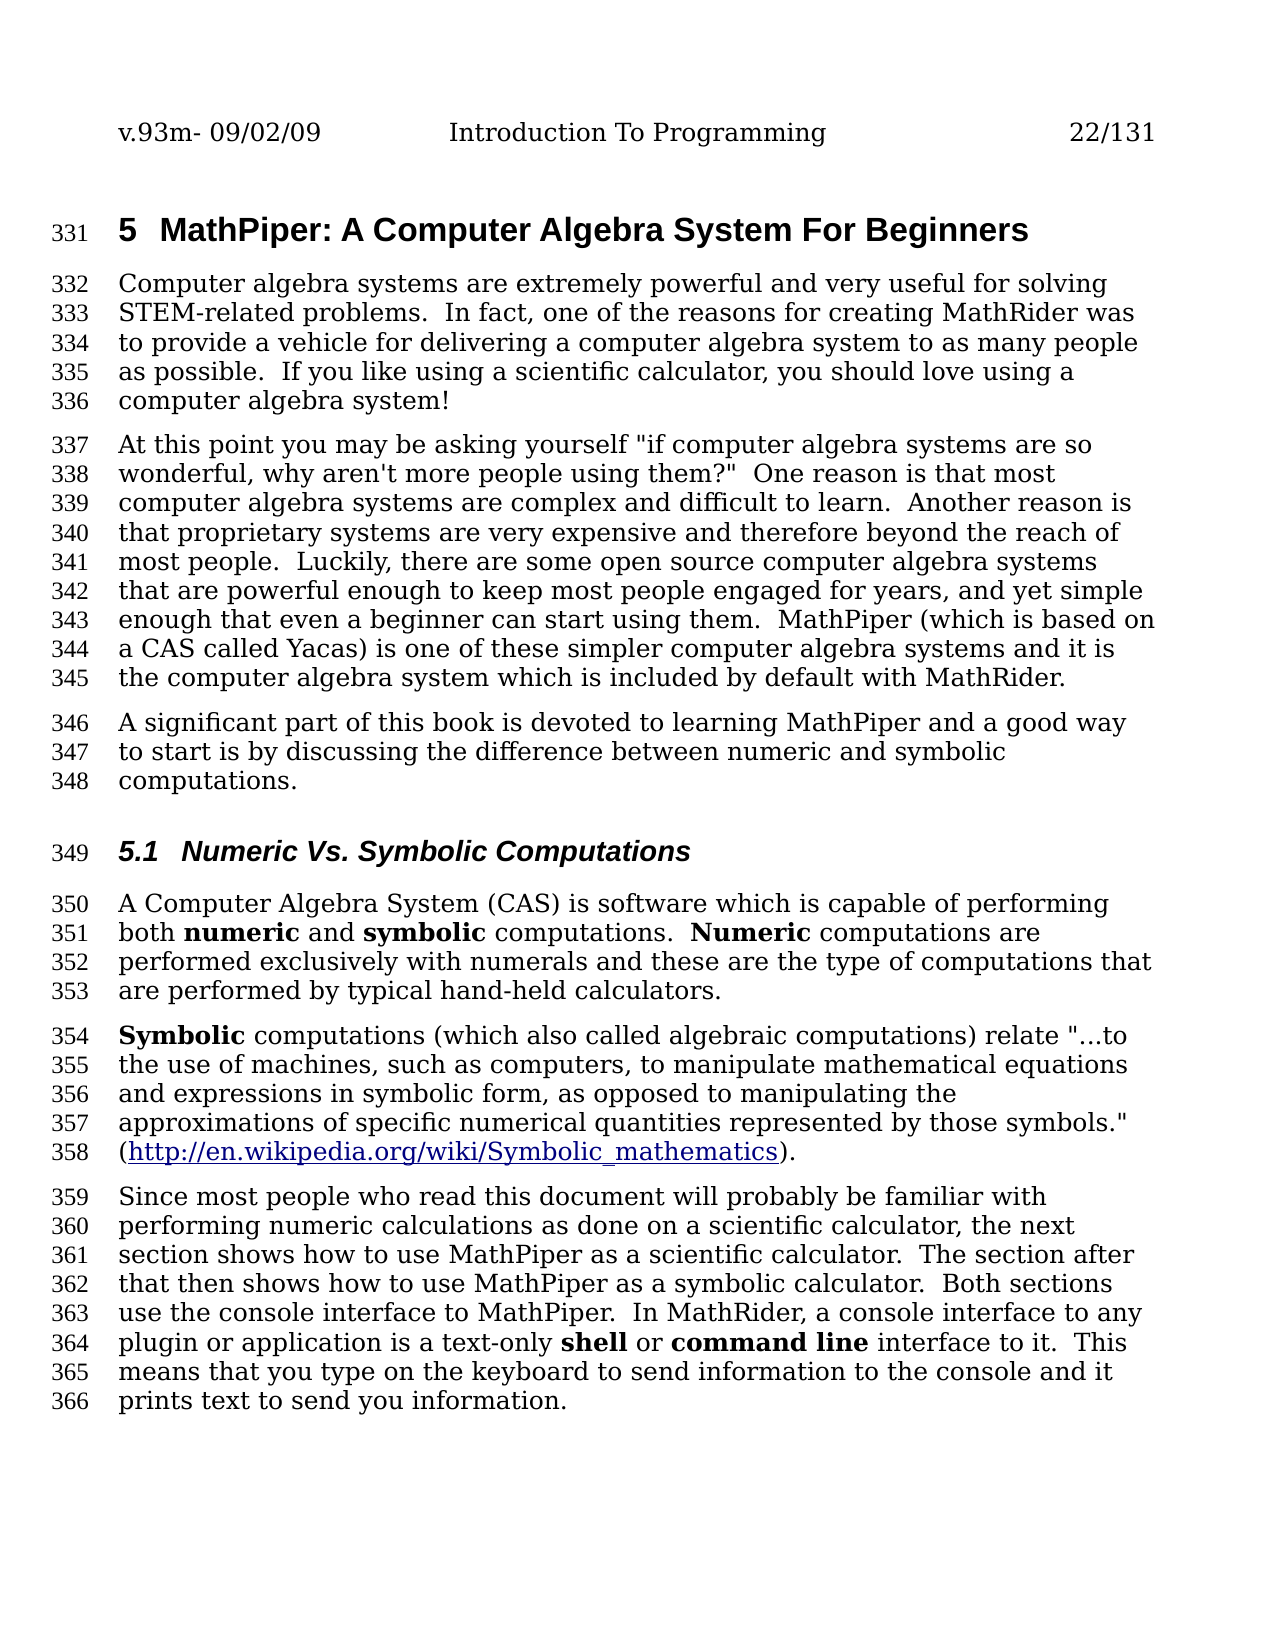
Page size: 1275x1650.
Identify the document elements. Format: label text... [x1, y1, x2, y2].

text At this point you may be asking yourself "if computer algebra systems are so wonderful, why aren't more people using them?" One reason is that most computer algebra systems are complex and difficult to learn. Another reason is that proprietary systems are very expensive and therefore beyond the reach of most people. Luckily, there are some open source computer algebra systems that are powerful enough to keep most people engaged for years, and yet simple enough that even a beginner can start using them. MathPiper (which is based on a CAS called Yacas) is one of these simpler computer algebra systems and it is the computer algebra system which is included by default with MathRider. [118, 430, 1157, 693]
text A significant part of this book is devoted to learning MathPiper and a good way to start is by discussing the difference between numeric and symbolic computations. [118, 708, 1157, 795]
text Symbolic computations (which also called algebraic computations) relate "...to the use of machines, such as computers, to manipulate mathematical equations and expressions in symbolic form, as opposed to manipulating the approximations of specific numerical quantities represented by those symbols." (http://en.wikipedia.org/wiki/Symbolic_mathematics). [118, 1021, 1157, 1167]
text Computer algebra systems are extremely powerful and very useful for solving STEM-related problems. In fact, one of the reasons for creating MathRider was to provide a vehicle for delivering a computer algebra system to as many people as possible. If you like using a scientific calculator, you should love using a computer algebra system! [118, 269, 1157, 415]
text A Computer Algebra System (CAS) is software which is capable of performing both numeric and symbolic computations. Numeric computations are performed exclusively with numerals and these are the type of computations that are performed by typical hand-held calculators. [118, 889, 1157, 1006]
text Since most people who read this document will probably be familiar with performing numeric calculations as done on a scientific calculator, the next section shows how to use MathPiper as a scientific calculator. The section after that then shows how to use MathPiper as a symbolic calculator. Both sections use the console interface to MathPiper. In MathRider, a console interface to any plugin or application is a text-only shell or command line interface to it. This means that you type on the keyboard to send information to the console and it prints text to send you information. [118, 1182, 1157, 1415]
subtitle Numeric Vs. Symbolic Computations [118, 834, 1157, 868]
subtitle MathPiper: A Computer Algebra System For Beginners [118, 210, 1157, 248]
